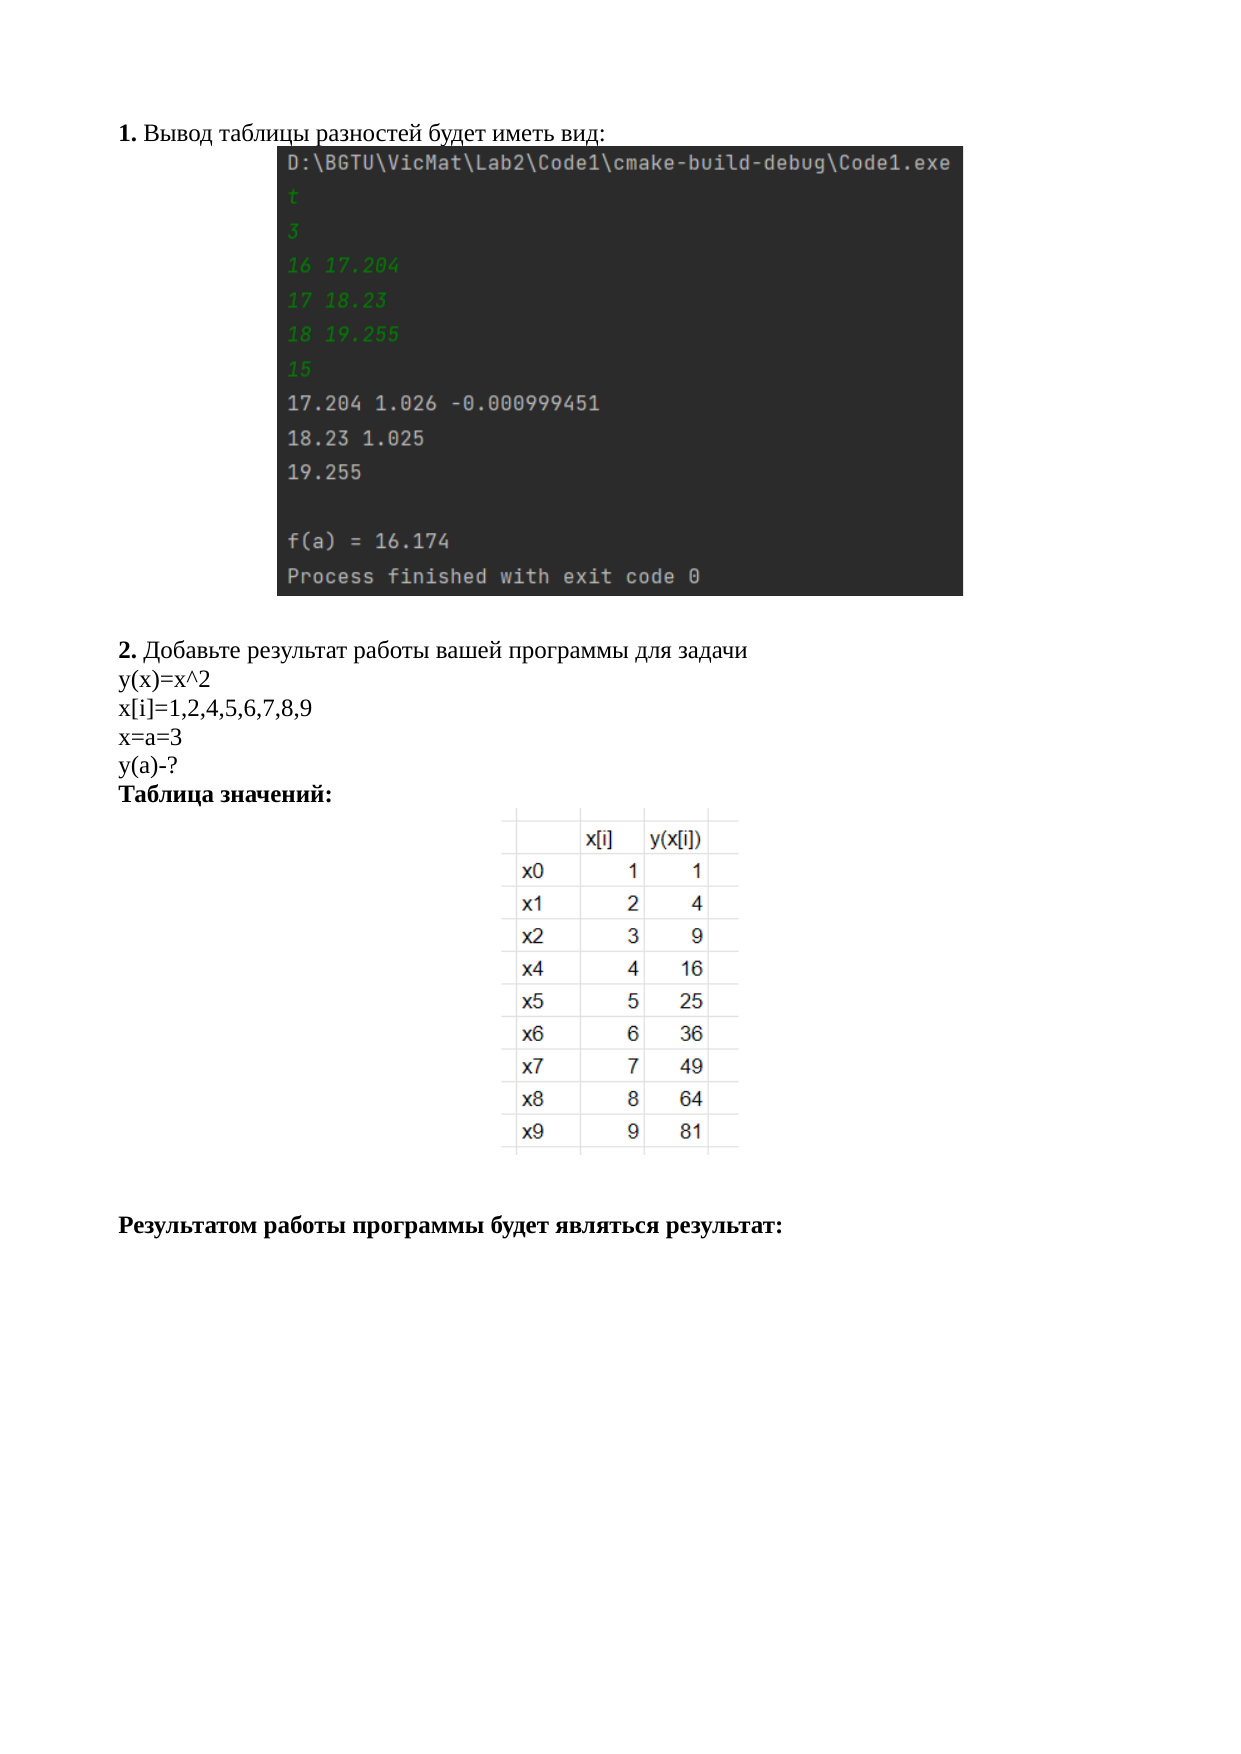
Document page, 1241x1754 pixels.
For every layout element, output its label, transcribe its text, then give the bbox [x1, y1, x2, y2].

text 2. Добавьте результат работы вашей программы для задачи [118, 636, 1122, 664]
text у(х)=х^2 [118, 664, 1122, 693]
text x=a=3 [118, 722, 1122, 751]
text y(a)-? [118, 751, 1122, 779]
text 1. Вывод таблицы разностей будет иметь вид: [118, 118, 1122, 147]
picture [501, 808, 739, 1155]
text Таблица значений: [118, 779, 1122, 808]
text Результатом работы программы будет являться результат: [118, 1211, 1122, 1239]
text х[i]=1,2,4,5,6,7,8,9 [118, 693, 1122, 722]
picture [277, 146, 964, 596]
